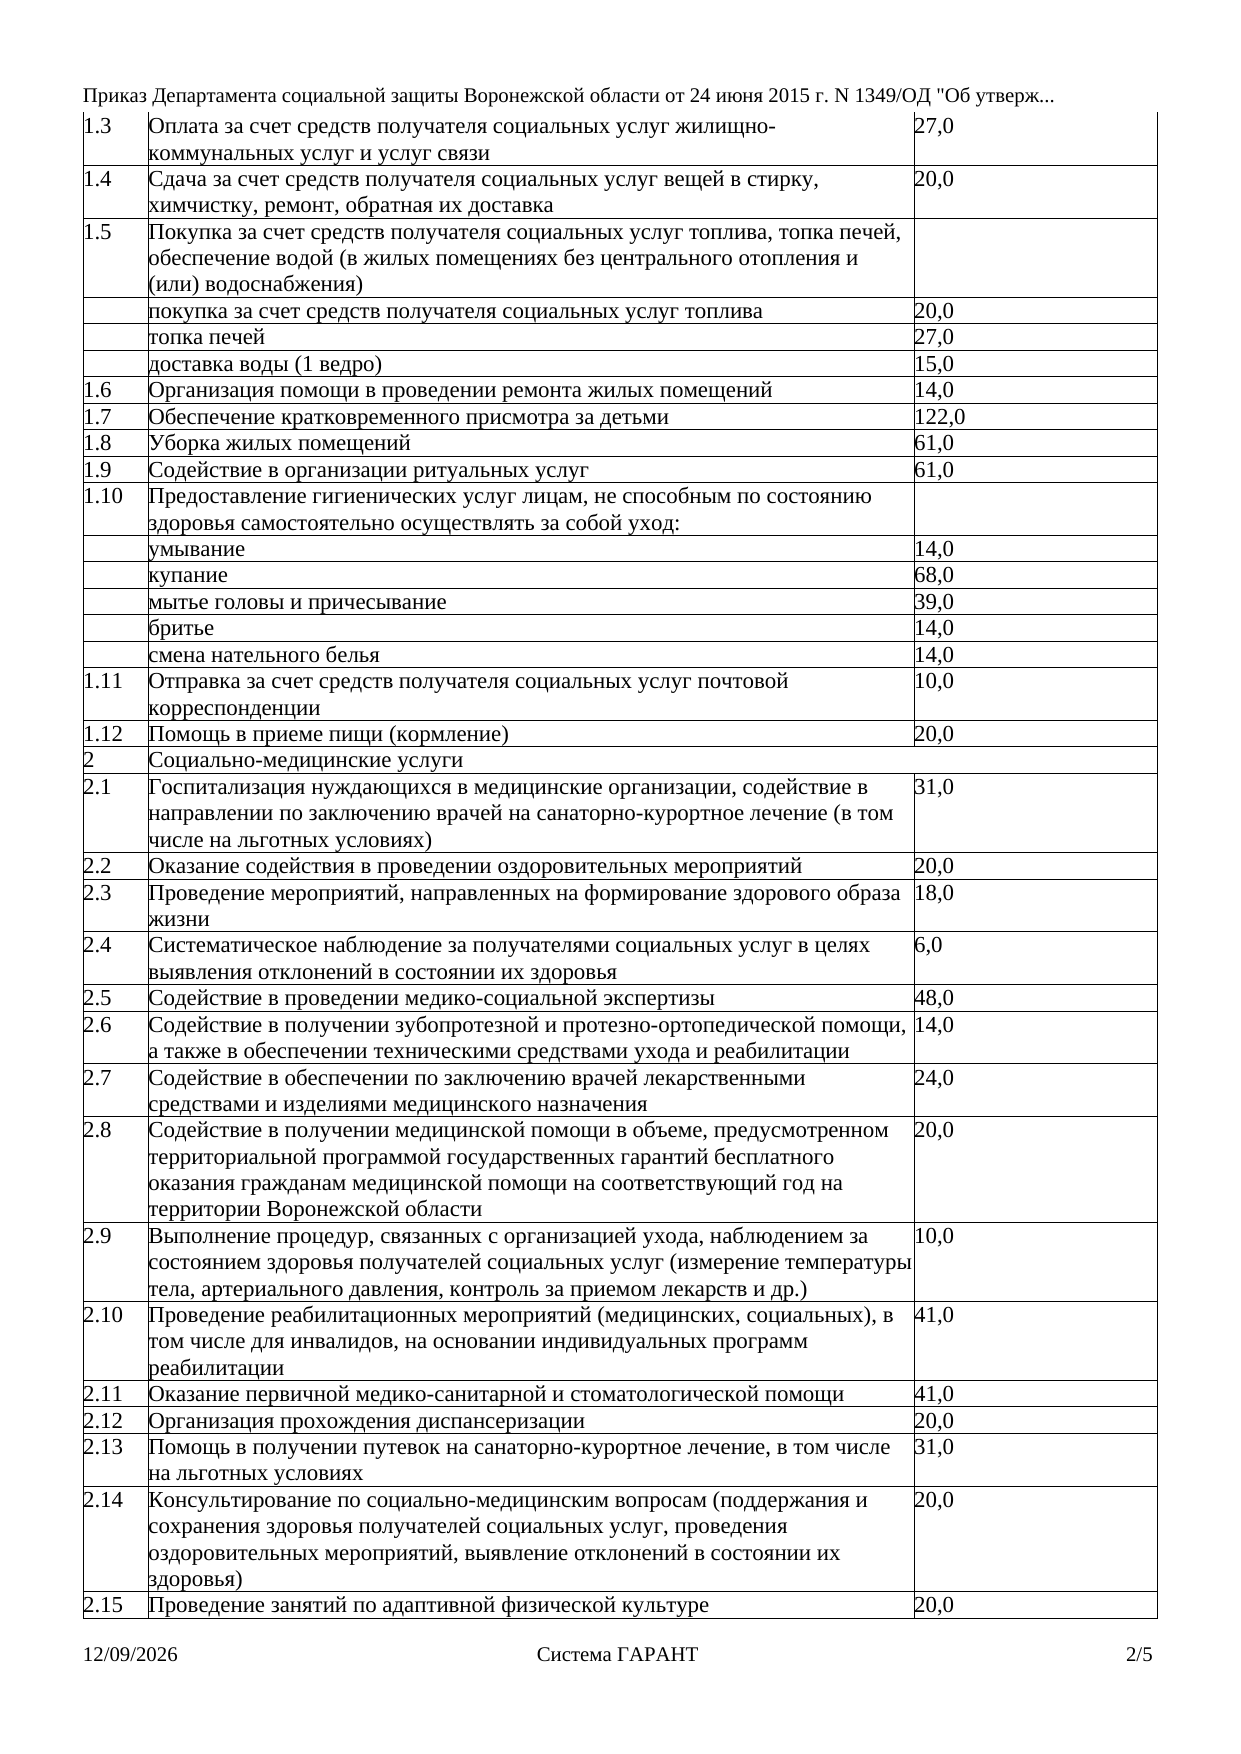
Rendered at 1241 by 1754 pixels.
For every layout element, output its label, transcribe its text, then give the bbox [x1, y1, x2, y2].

table_cell [84, 351, 148, 376]
table_cell 20,0 [915, 166, 1157, 218]
table_cell купание [149, 562, 914, 588]
table_cell 27,0 [915, 324, 1157, 350]
table_cell Помощь в получении путевок на санаторно-курортное лечение, в том числе на льготных условиях [149, 1434, 914, 1486]
table_cell мытье головы и причесывание [149, 589, 914, 614]
table_cell 20,0 [915, 1117, 1157, 1222]
table_cell 15,0 [915, 351, 1157, 376]
table_cell 2 [84, 747, 148, 773]
table_cell Консультирование по социально-медицинским вопросам (поддержания и сохранения здоровья получателей социальных услуг, проведения оздоровительных мероприятий, выявление отклонений в состоянии их здоровья) [149, 1487, 914, 1591]
table_cell [84, 298, 148, 323]
table_cell Содействие в обеспечении по заключению врачей лекарственными средствами и изделиями медицинского назначения [149, 1064, 914, 1116]
table_cell [915, 483, 1157, 535]
table_cell 1.8 [84, 430, 148, 456]
table_cell Проведение занятий по адаптивной физической культуре [149, 1592, 914, 1618]
table_cell 1.11 [84, 668, 148, 720]
table_cell [84, 589, 148, 614]
table_cell 1.3 [84, 112, 148, 165]
table_cell смена нательного белья [149, 642, 914, 667]
table_cell 20,0 [915, 1407, 1157, 1433]
table_cell 2.9 [84, 1223, 148, 1301]
table_cell 24,0 [915, 1064, 1157, 1116]
table_cell 6,0 [915, 932, 1157, 984]
table_cell 2.15 [84, 1592, 148, 1618]
table_cell бритье [149, 615, 914, 641]
table_cell 61,0 [915, 430, 1157, 456]
table_cell 31,0 [915, 774, 1157, 852]
table_cell Обеспечение кратковременного присмотра за детьми [149, 404, 914, 429]
table_cell 20,0 [915, 1592, 1157, 1618]
table_cell Проведение мероприятий, направленных на формирование здорового образа жизни [149, 880, 914, 931]
table_cell 41,0 [915, 1302, 1157, 1380]
table_cell 18,0 [915, 880, 1157, 931]
table_cell 1.10 [84, 483, 148, 535]
table_cell [84, 324, 148, 350]
table_cell 2.6 [84, 1012, 148, 1063]
table_cell Помощь в приеме пищи (кормление) [149, 721, 914, 746]
table_cell 1.9 [84, 457, 148, 482]
table_cell Покупка за счет средств получателя социальных услуг топлива, топка печей, обеспечение водой (в жилых помещениях без центрального отопления и (или) водоснабжения) [149, 219, 914, 297]
table_cell Отправка за счет средств получателя социальных услуг почтовой корреспонденции [149, 668, 914, 720]
table_cell Систематическое наблюдение за получателями социальных услуг в целях выявления отклонений в состоянии их здоровья [149, 932, 914, 984]
table_cell [84, 536, 148, 561]
table_cell Сдача за счет средств получателя социальных услуг вещей в стирку, химчистку, ремонт, обратная их доставка [149, 166, 914, 218]
table_cell 41,0 [915, 1381, 1157, 1406]
table_cell 10,0 [915, 668, 1157, 720]
table_cell 1.6 [84, 377, 148, 403]
table_cell 27,0 [915, 112, 1157, 165]
table_cell 1.12 [84, 721, 148, 746]
table_cell Организация помощи в проведении ремонта жилых помещений [149, 377, 914, 403]
table_cell доставка воды (1 ведро) [149, 351, 914, 376]
table_cell 122,0 [915, 404, 1157, 429]
table_cell Выполнение процедур, связанных с организацией ухода, наблюдением за состоянием здоровья получателей социальных услуг (измерение температуры тела, артериального давления, контроль за приемом лекарств и др.) [149, 1223, 914, 1301]
table_cell топка печей [149, 324, 914, 350]
table_cell 2.4 [84, 932, 148, 984]
table_cell 10,0 [915, 1223, 1157, 1301]
table_cell 20,0 [915, 853, 1157, 879]
table_cell покупка за счет средств получателя социальных услуг топлива [149, 298, 914, 323]
table_cell 2.14 [84, 1487, 148, 1591]
table_cell 14,0 [915, 536, 1157, 561]
table_cell 2.12 [84, 1407, 148, 1433]
table_cell 1.4 [84, 166, 148, 218]
table_cell 2.10 [84, 1302, 148, 1380]
table_cell 14,0 [915, 377, 1157, 403]
table_cell Содействие в получении медицинской помощи в объеме, предусмотренном территориальной программой государственных гарантий бесплатного оказания гражданам медицинской помощи на соответствующий год на территории Воронежской области [149, 1117, 914, 1222]
table_cell 2.8 [84, 1117, 148, 1222]
table_cell 20,0 [915, 298, 1157, 323]
table_cell 2.3 [84, 880, 148, 931]
table_cell 14,0 [915, 642, 1157, 667]
table_cell Социально-медицинские услуги [149, 747, 1157, 773]
table_cell Проведение реабилитационных мероприятий (медицинских, социальных), в том числе для инвалидов, на основании индивидуальных программ реабилитации [149, 1302, 914, 1380]
table_cell Оказание первичной медико-санитарной и стоматологической помощи [149, 1381, 914, 1406]
table_cell Организация прохождения диспансеризации [149, 1407, 914, 1433]
table_cell Содействие в организации ритуальных услуг [149, 457, 914, 482]
table_cell [84, 562, 148, 588]
table_cell 2.5 [84, 985, 148, 1011]
table_cell 2.1 [84, 774, 148, 852]
table_cell 14,0 [915, 615, 1157, 641]
table_cell 20,0 [915, 721, 1157, 746]
table_cell Содействие в проведении медико-социальной экспертизы [149, 985, 914, 1011]
table_cell 2.11 [84, 1381, 148, 1406]
table_cell 68,0 [915, 562, 1157, 588]
table_cell Госпитализация нуждающихся в медицинские организации, содействие в направлении по заключению врачей на санаторно-курортное лечение (в том числе на льготных условиях) [149, 774, 914, 852]
table_cell умывание [149, 536, 914, 561]
table_cell 1.5 [84, 219, 148, 297]
table_cell Содействие в получении зубопротезной и протезно-ортопедической помощи, а также в обеспечении техническими средствами ухода и реабилитации [149, 1012, 914, 1063]
table_cell Предоставление гигиенических услуг лицам, не способным по состоянию здоровья самостоятельно осуществлять за собой уход: [149, 483, 914, 535]
table_cell [84, 615, 148, 641]
table_cell 2.13 [84, 1434, 148, 1486]
table_cell 39,0 [915, 589, 1157, 614]
table_cell Оказание содействия в проведении оздоровительных мероприятий [149, 853, 914, 879]
table_cell [915, 219, 1157, 297]
table_cell 14,0 [915, 1012, 1157, 1063]
table_cell 31,0 [915, 1434, 1157, 1486]
table_cell 1.7 [84, 404, 148, 429]
table_cell 2.7 [84, 1064, 148, 1116]
table_cell 48,0 [915, 985, 1157, 1011]
table_cell 2.2 [84, 853, 148, 879]
table_cell Оплата за счет средств получателя социальных услуг жилищно-коммунальных услуг и услуг связи [149, 112, 914, 165]
table_cell [84, 642, 148, 667]
table_cell Уборка жилых помещений [149, 430, 914, 456]
table_cell 20,0 [915, 1487, 1157, 1591]
table_cell 61,0 [915, 457, 1157, 482]
